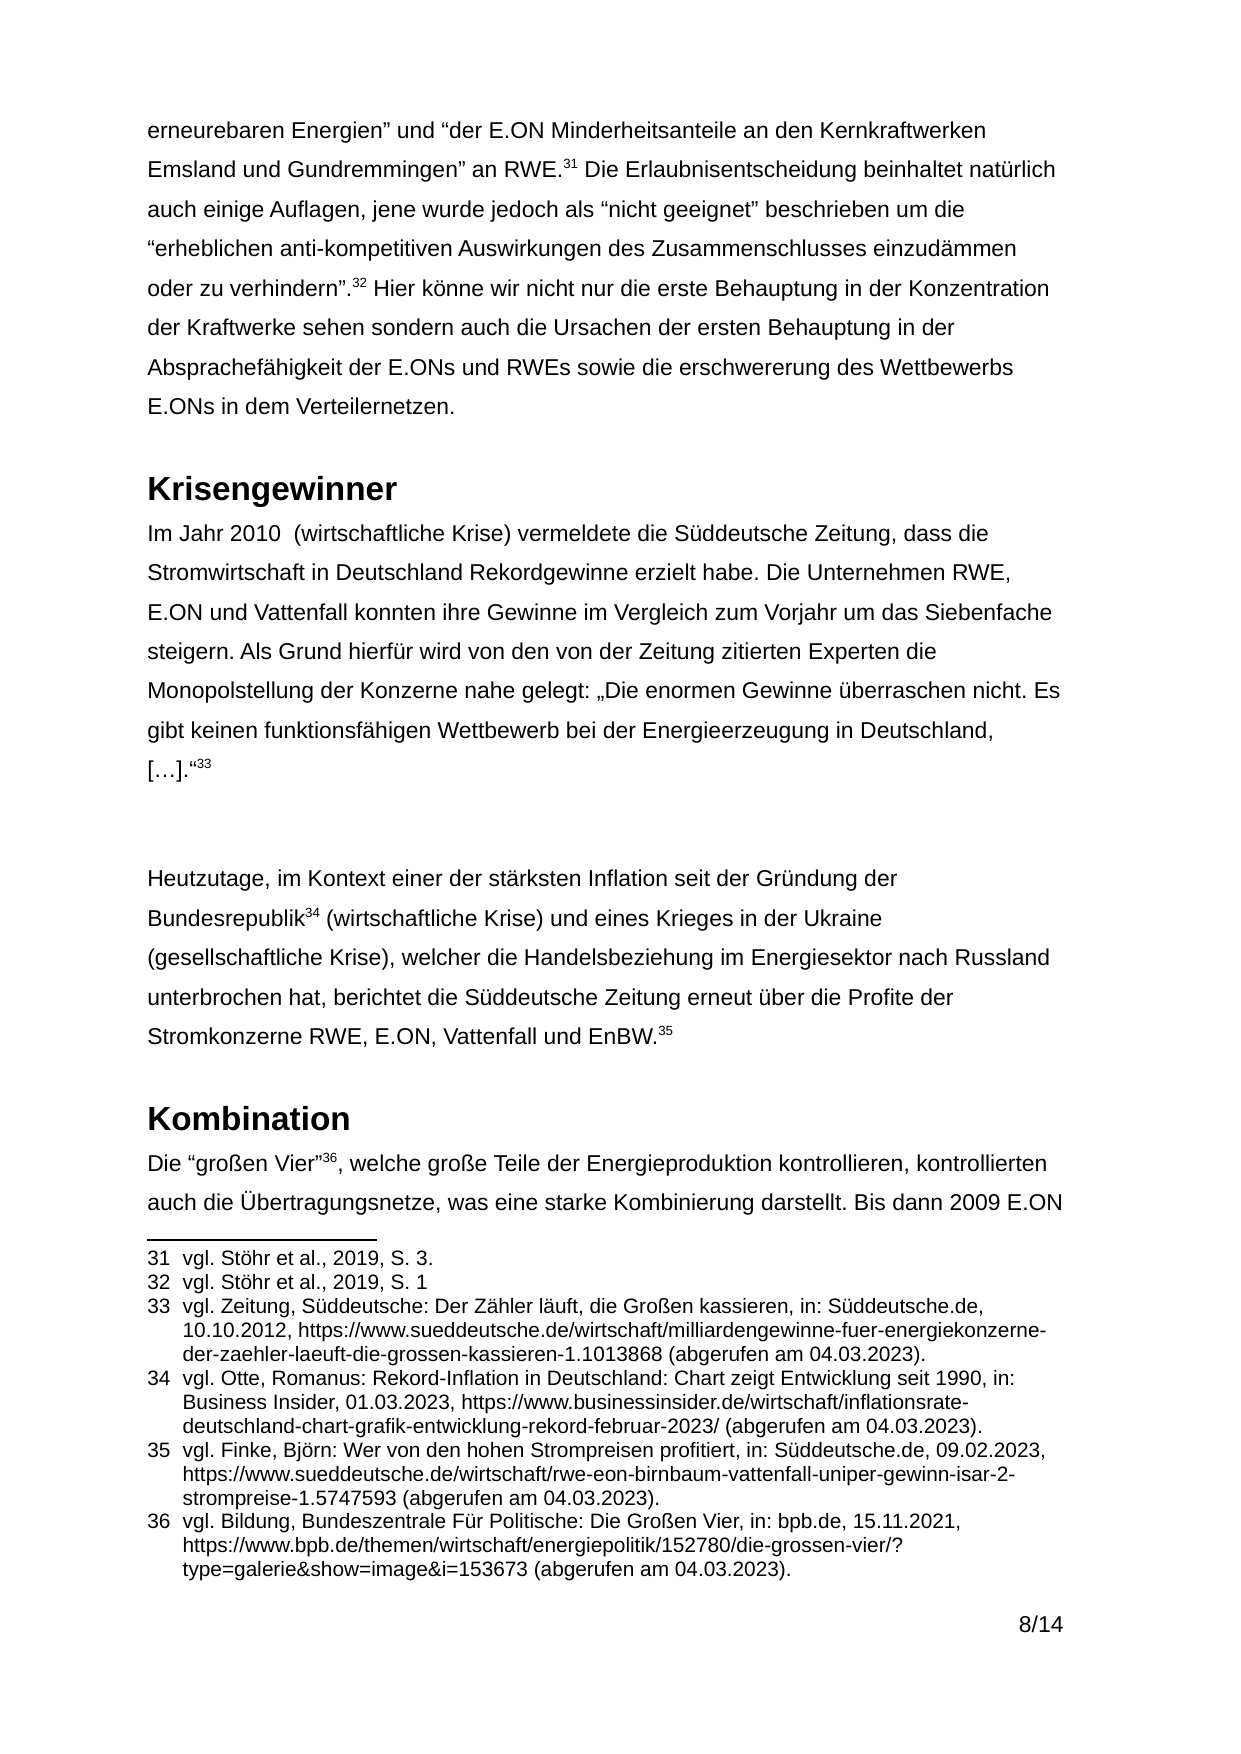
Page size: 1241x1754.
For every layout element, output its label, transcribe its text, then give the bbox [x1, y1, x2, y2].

subtitle Krisengewinner [147, 469, 1063, 507]
text Heutzutage, im Kontext einer der stärksten Inflation seit der Gründung der Bundesrepublik (wirtschaftliche Krise) und eines Krieges in der Ukraine (gesellschaftliche Krise), welcher die Handelsbeziehung im Energiesektor nach Russland unterbrochen hat, berichtet die Süddeutsche Zeitung erneut über die Profite der Stromkonzerne RWE, E.ON, Vattenfall und EnBW. [147, 865, 1063, 1050]
text Im Jahr 2010 (wirtschaftliche Krise) vermeldete die Süddeutsche Zeitung, dass die Stromwirtschaft in Deutschland Rekordgewinne erzielt habe. Die Unternehmen RWE, E.ON und Vattenfall konnten ihre Gewinne im Vergleich zum Vorjahr um das Siebenfache steigern. Als Grund hierfür wird von den von der Zeitung zitierten Experten die Monopolstellung der Konzerne nahe gelegt: „Die enormen Gewinne überraschen nicht. Es gibt keinen funktionsfähigen Wettbewerb bei der Energieerzeugung in Deutschland, […].“ [147, 519, 1063, 783]
text vgl. Finke, Björn: Wer von den hohen Strompreisen profitiert, in: Süddeutsche.de, 09.02.2023, https://www.sueddeutsche.de/wirtschaft/rwe-eon-birnbaum-vattenfall-uniper-gewinn-isar-2-strompreise-1.5747593 (abgerufen am 04.03.2023). [147, 1437, 1063, 1509]
text vgl. Zeitung, Süddeutsche: Der Zähler läuft, die Großen kassieren, in: Süddeutsche.de, 10.10.2012, https://www.sueddeutsche.de/wirtschaft/milliardengewinne-fuer-energiekonzerne-der-zaehler-laeuft-die-grossen-kassieren-1.1013868 (abgerufen am 04.03.2023). [147, 1294, 1063, 1366]
text erneurebaren Energien” und “der E.ON Minderheitsanteile an den Kernkraftwerken Emsland und Gundremmingen” an RWE. Die Erlaubnisentscheidung beinhaltet natürlich auch einige Auflagen, jene wurde jedoch als “nicht geeignet” beschrieben um die “erheblichen anti-kompetitiven Auswirkungen des Zusammenschlusses einzudämmen oder zu verhindern”. Hier könne wir nicht nur die erste Behauptung in der Konzentration der Kraftwerke sehen sondern auch die Ursachen der ersten Behauptung in der Absprachefähigkeit der E.ONs und RWEs sowie die erschwererung des Wettbewerbs E.ONs in dem Verteilernetzen. [147, 117, 1063, 420]
text Die “großen Vier”, welche große Teile der Energieproduktion kontrollieren, kontrollierten auch die Übertragungsnetze, was eine starke Kombinierung darstellt. Bis dann 2009 E.ON [147, 1149, 1063, 1215]
text vgl. Otte, Romanus: Rekord-Inflation in Deutschland: Chart zeigt Entwicklung seit 1990, in: Business Insider, 01.03.2023, https://www.businessinsider.de/wirtschaft/inflationsrate-deutschland-chart-grafik-entwicklung-rekord-februar-2023/ (abgerufen am 04.03.2023). [147, 1366, 1063, 1437]
subtitle Kombination [147, 1099, 1063, 1137]
text vgl. Stöhr et al., 2019, S. 1 [147, 1270, 1063, 1294]
text vgl. Bildung, Bundeszentrale Für Politische: Die Großen Vier, in: bpb.de, 15.11.2021, https://www.bpb.de/themen/wirtschaft/energiepolitik/152780/die-grossen-vier/?type=galerie&show=image&i=153673 (abgerufen am 04.03.2023). [147, 1509, 1063, 1581]
text vgl. Stöhr et al., 2019, S. 3. [147, 1246, 1063, 1270]
